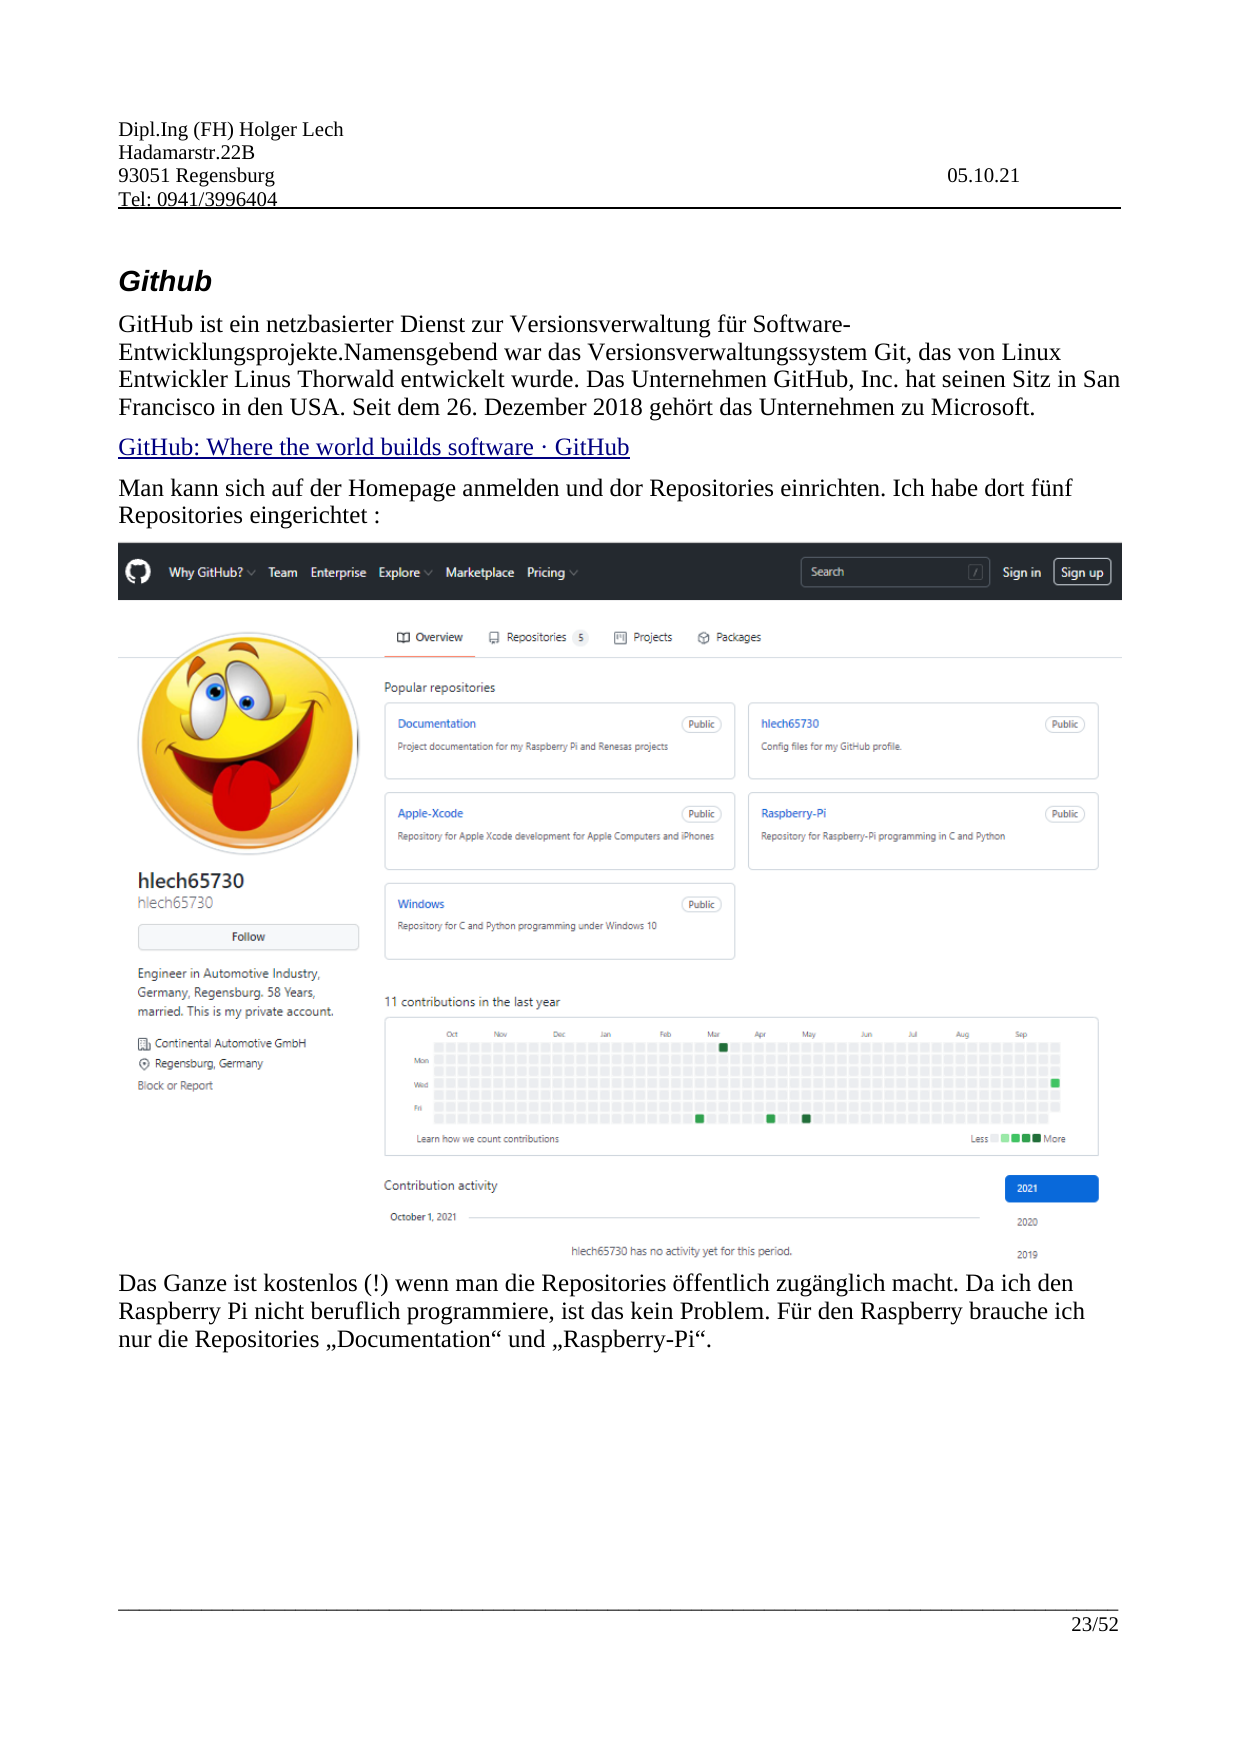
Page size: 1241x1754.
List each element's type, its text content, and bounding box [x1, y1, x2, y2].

text Man kann sich auf der Homepage anmelden und dor Repositories einrichten. Ich habe dort fünf Repositories eingerichtet : [118, 474, 1122, 529]
subtitle Github [118, 265, 1122, 298]
text Das Ganze ist kostenlos (!) wenn man die Repositories öffentlich zugänglich macht. Da ich den Raspberry Pi nicht beruflich programmiere, ist das kein Problem. Für den Raspberry brauche ich nur die Repositories „Documentation“ und „Raspberry-Pi“. [118, 1270, 1122, 1353]
picture [118, 541, 1122, 1270]
text GitHub ist ein netzbasierter Dienst zur Versionsverwaltung für Software-Entwicklungsprojekte.Namensgebend war das Versionsverwaltungssystem Git, das von Linux Entwickler Linus Thorwald entwickelt wurde. Das Unternehmen GitHub, Inc. hat seinen Sitz in San Francisco in den USA. Seit dem 26. Dezember 2018 gehört das Unternehmen zu Microsoft. [118, 310, 1122, 421]
text GitHub: Where the world builds software · GitHub [118, 433, 1122, 461]
